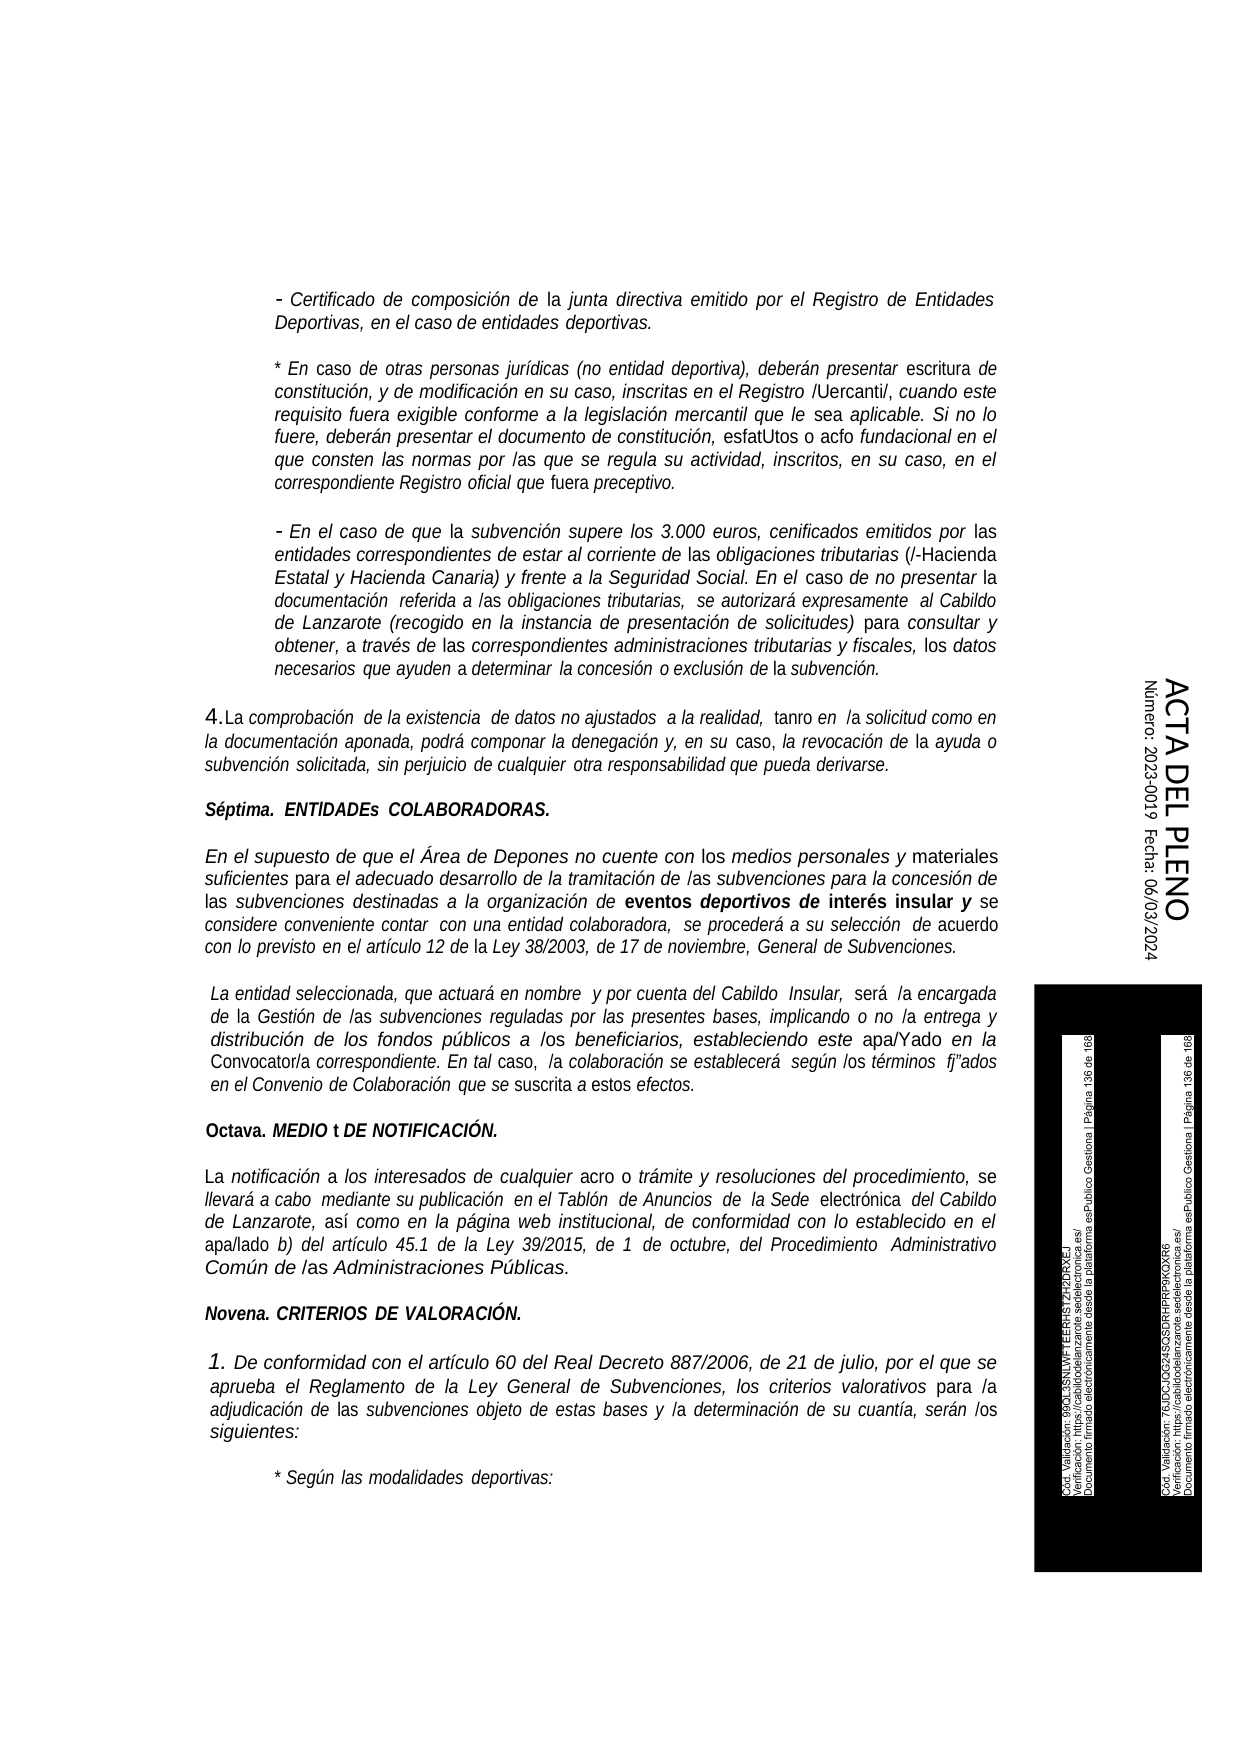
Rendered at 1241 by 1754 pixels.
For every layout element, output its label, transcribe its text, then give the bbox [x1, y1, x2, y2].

list Certificado de composición de la junta directiva emitido por el Registro de Entidades Deportivas, en el caso de entidades deportivas. [274, 284, 995, 333]
picture [1161, 1035, 1194, 1118]
picture [1062, 1488, 1094, 1496]
list En el caso de que la subvención supere los 3.000 euros, cenificados emitidos por las entidades correspondientes de estar al corriente de las obligaciones tributarias (/-Hacienda Estatal y Hacienda Canaria) y frente a la Seguridad Social. En el caso de no presentar la documentación referida a /as obligaciones tributarias, se autorizará expresamente al Cabildo de Lanzarote (recogido en la instancia de presentación de solicitudes) para consultar y obtener, a través de las correspondientes administraciones tributarias y fiscales, los datos necesarios que ayuden a determinar la concesión o exclusión de la subvención. [274, 517, 997, 679]
picture [1161, 1488, 1194, 1496]
picture [1062, 1035, 1094, 1118]
picture [1062, 1141, 1094, 1301]
picture [1062, 1324, 1094, 1466]
text Octava. MEDIO t DE NOTIFICACIÓN. [206, 1118, 1205, 1141]
list ACTA DEL PLENO [1161, 678, 1196, 968]
picture [1161, 1141, 1194, 1301]
text Novena. CRITERIOS DE VALORACIÓN. [205, 1301, 1205, 1324]
text * Según las modalidades deportivas: [274, 1466, 1205, 1488]
list La comprobación de la existencia de datos no ajustados a la realidad, tanro en /a solicitud como en la documentación aponada, podrá componar la denegación y, en su caso, la revocación de la ayuda o subvención solicitada, sin perjuicio de cualquier otra responsabilidad que pueda derivarse. [204, 703, 997, 775]
list Número: 2023-0019 Fecha: 06/03/2024 [1142, 680, 1161, 968]
picture [1161, 1324, 1194, 1466]
text Séptima. ENTlDADEs COLABORADORAS. [205, 798, 1142, 821]
list De conformidad con el artículo 60 del Real Decreto 887/2006, de 21 de julio, por el que se aprueba el Reglamento de la Ley General de Subvenciones, los criterios valorativos para /a adjudicación de las subvenciones objeto de estas bases y /a determinación de su cuantía, serán /os siguientes: [208, 1348, 998, 1443]
text La entidad seleccionada, que actuará en nombre y por cuenta del Cabildo Insular, será /a encargada de la Gestión de /as subvenciones reguladas por las presentes bases, implicando o no /a entrega y distribución de los fondos públicos a /os beneficiarios, estableciendo este apa/Yado en la Convocator/a correspondiente. En tal caso, /a colaboración se establecerá según /os términos fj”ados en el Convenio de Colaboración que se suscrita a estos efectos. [210, 982, 997, 1096]
text En el supuesto de que el Área de Depones no cuente con los medios personales y materiales suficientes para el adecuado desarrollo de la tramitación de /as subvenciones para la concesión de las subvenciones destinadas a la organización de eventos deportivos de interés insular y se considere conveniente contar con una entidad colaboradora, se procederá a su selección de acuerdo con lo previsto en e/ artículo 12 de la Ley 38/2003, de 17 de noviembre, General de Subvenciones. [204, 844, 998, 958]
text * En caso de otras personas jurídicas (no entidad deportiva), deberán presentar escritura de constitución, y de modificación en su caso, inscritas en el Registro /Uercanti/, cuando este requisito fuera exigible conforme a la legislación mercantil que le sea aplicable. Si no lo fuere, deberán presentar el documento de constitución, esfatUtos o acfo fundacional en el que consten las normas por /as que se regula su actividad, inscritos, en su caso, en el correspondiente Registro oficial que fuera preceptivo. [273, 357, 997, 494]
text La notificación a los interesados de cualquier acro o trámite y resoluciones del procedimiento, se llevará a cabo mediante su publicación en el Tablón de Anuncios de la Sede electrónica del Cabildo de Lanzarote, así como en la página web institucional, de conformidad con lo establecido en el apa/lado b) del artículo 45.1 de la Ley 39/2015, de 1 de octubre, del Procedimiento Administrativo Común de /as Administraciones Públicas. [204, 1164, 997, 1279]
